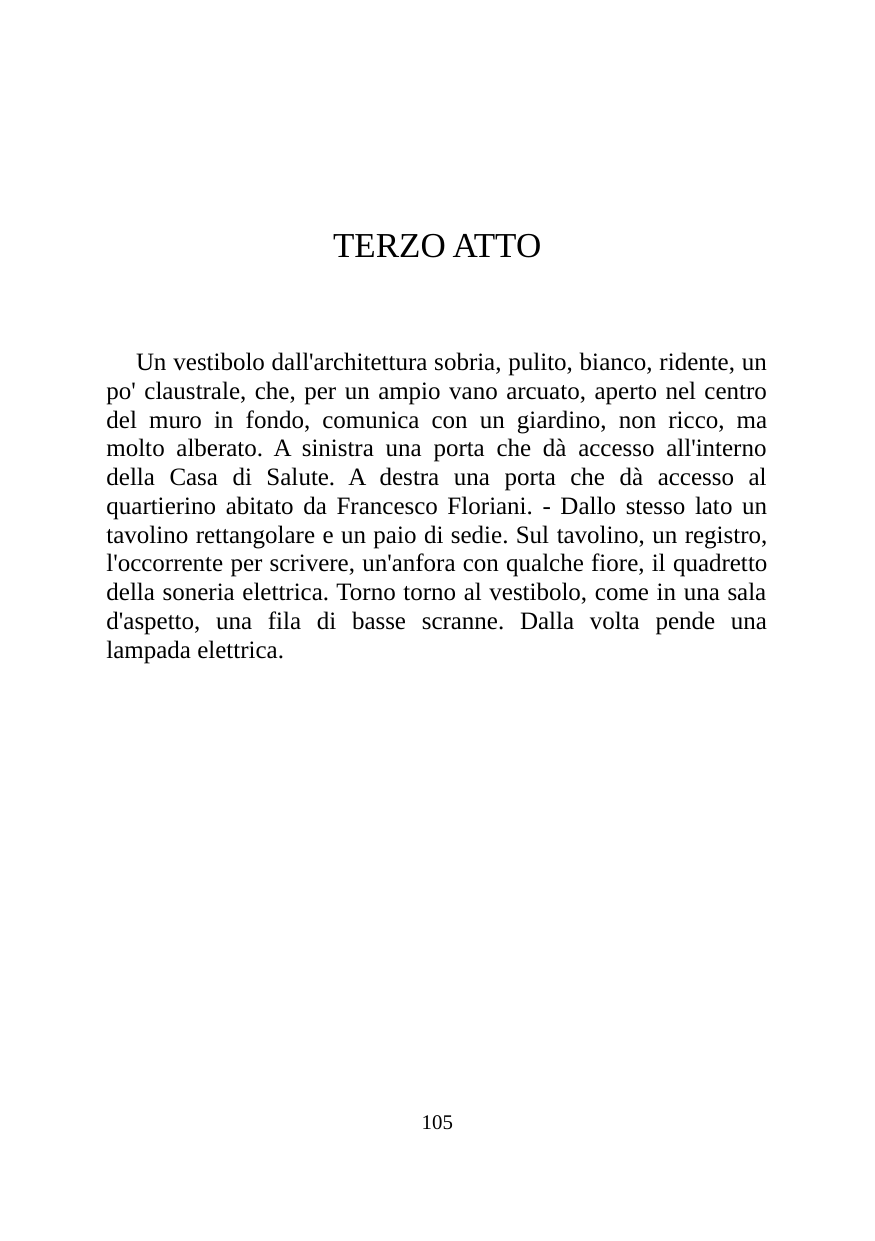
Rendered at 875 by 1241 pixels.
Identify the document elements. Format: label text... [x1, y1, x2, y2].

subtitle TERZO ATTO [106, 224, 768, 264]
text Un vestibolo dall'architettura sobria, pulito, bianco, ridente, un po' claustrale, che, per un ampio vano arcuato, aperto nel centro del muro in fondo, comunica con un giardino, non ricco, ma molto alberato. A sinistra una porta che dà accesso all'interno della Casa di Salute. A destra una porta che dà accesso al quartierino abitato da Francesco Floriani. - Dallo stesso lato un tavolino rettangolare e un paio di sedie. Sul tavolino, un registro, l'occorrente per scrivere, un'anfora con qualche fiore, il quadretto della soneria elettrica. Torno torno al vestibolo, come in una sala d'aspetto, una fila di basse scranne. Dalla volta pende una lampada elettrica. [106, 347, 768, 663]
